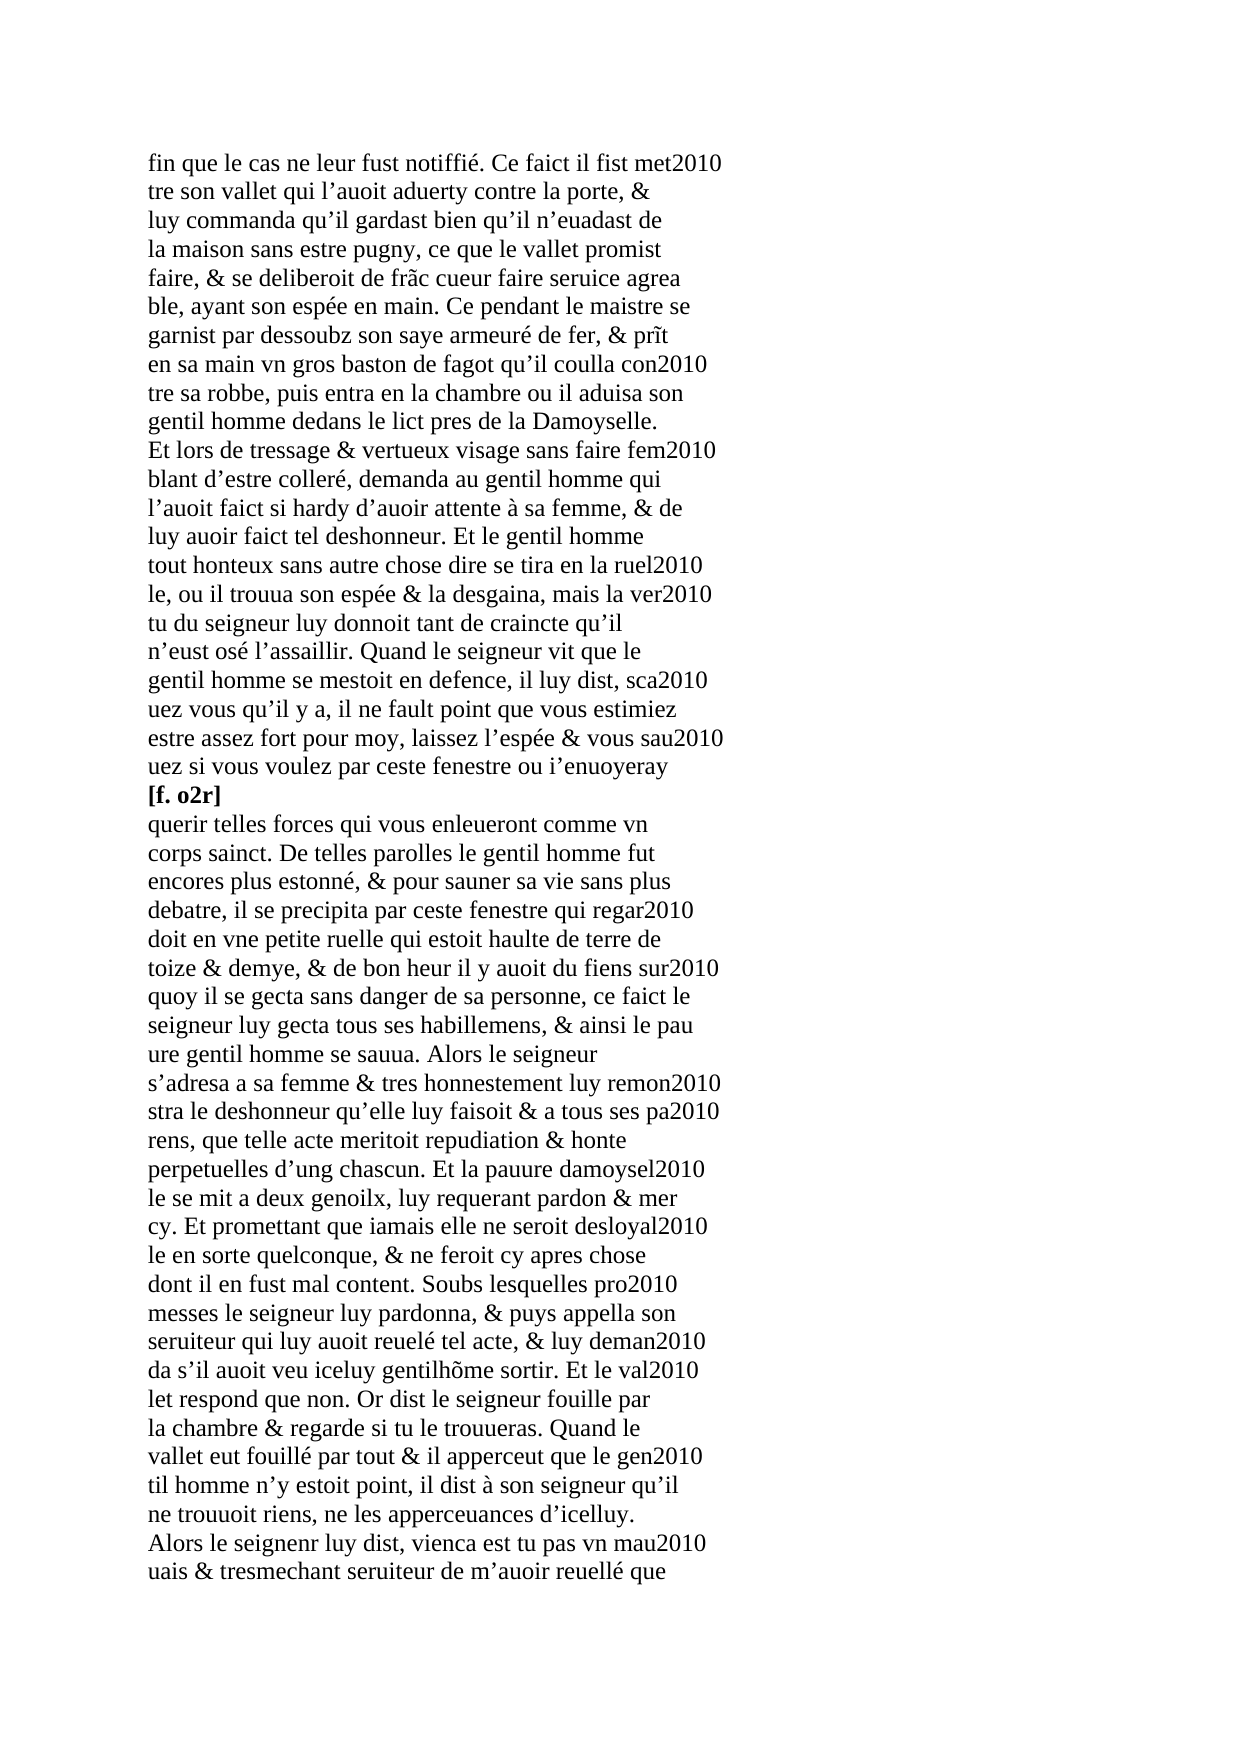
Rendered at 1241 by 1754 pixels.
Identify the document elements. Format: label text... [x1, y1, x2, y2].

text fin que le cas ne leur fust notiffié. Ce faict il fist met2010 tre son vallet qui l’auoit aduerty contre la porte, & luy commanda qu’il gardast bien qu’il n’euadast de la maison sans estre pugny, ce que le vallet promist faire, & se deliberoit de frãc cueur faire seruice agrea ble, ayant son espée en main. Ce pendant le maistre se garnist par dessoubz son saye armeuré de fer, & prĩt en sa main vn gros baston de fagot qu’il coulla con2010 tre sa robbe, puis entra en la chambre ou il aduisa son gentil homme dedans le lict pres de la Damoyselle. Et lors de tressage & vertueux visage sans faire fem2010 blant d’estre colleré, demanda au gentil homme qui l’auoit faict si hardy d’auoir attente à sa femme, & de luy auoir faict tel deshonneur. Et le gentil homme tout honteux sans autre chose dire se tira en la ruel2010 le, ou il trouua son espée & la desgaina, mais la ver2010 tu du seigneur luy donnoit tant de craincte qu’il n’eust osé l’assaillir. Quand le seigneur vit que le gentil homme se mestoit en defence, il luy dist, sca2010 uez vous qu’il y a, il ne fault point que vous estimiez estre assez fort pour moy, laissez l’espée & vous sau2010 uez si vous voulez par ceste fenestre ou i’enuoyeray [f. o2r] querir telles forces qui vous enleueront comme vn corps sainct. De telles parolles le gentil homme fut encores plus estonné, & pour sauner sa vie sans plus debatre, il se precipita par ceste fenestre qui regar2010 doit en vne petite ruelle qui estoit haulte de terre de toize & demye, & de bon heur il y auoit du fiens sur2010 quoy il se gecta sans danger de sa personne, ce faict le seigneur luy gecta tous ses habillemens, & ainsi le pau ure gentil homme se sauua. Alors le seigneur s’adresa a sa femme & tres honnestement luy remon2010 stra le deshonneur qu’elle luy faisoit & a tous ses pa2010 rens, que telle acte meritoit repudiation & honte perpetuelles d’ung chascun. Et la pauure damoysel2010 le se mit a deux genoilx, luy requerant pardon & mer cy. Et promettant que iamais elle ne seroit desloyal2010 le en sorte quelconque, & ne feroit cy apres chose dont il en fust mal content. Soubs lesquelles pro2010 messes le seigneur luy pardonna, & puys appella son seruiteur qui luy auoit reuelé tel acte, & luy deman2010 da s’il auoit veu iceluy gentilhõme sortir. Et le val2010 let respond que non. Or dist le seigneur fouille par la chambre & regarde si tu le trouueras. Quand le vallet eut fouillé par tout & il apperceut que le gen2010 til homme n’y estoit point, il dist à son seigneur qu’il ne trouuoit riens, ne les apperceuances d’icelluy. Alors le seignenr luy dist, vienca est tu pas vn mau2010 uais & tresmechant seruiteur de m’auoir reuellé que [148, 148, 1093, 1585]
